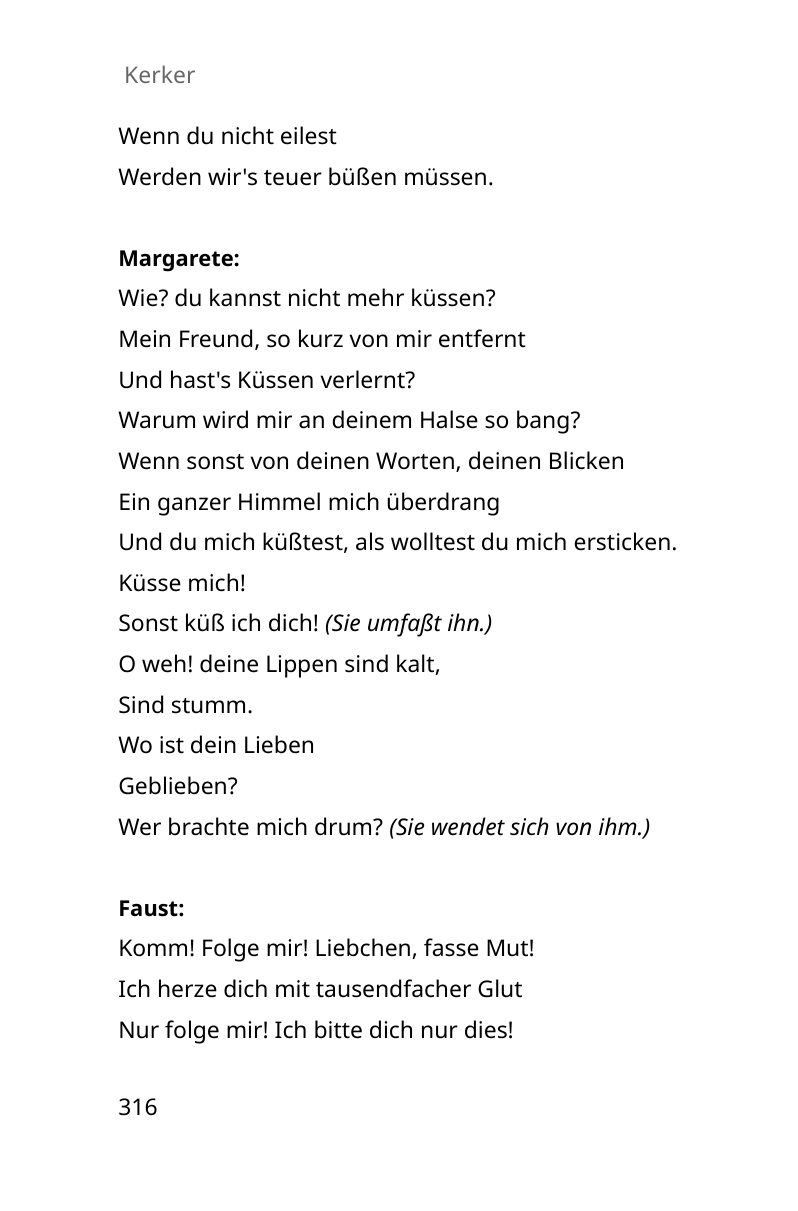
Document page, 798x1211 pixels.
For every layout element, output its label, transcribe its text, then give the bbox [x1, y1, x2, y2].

text Margarete: Wie? du kannst nicht mehr küssen? Mein Freund, so kurz von mir entfernt Und hast's Küssen verlernt? Warum wird mir an deinem Halse so bang? Wenn sonst von deinen Worten, deinen Blicken Ein ganzer Himmel mich überdrang Und du mich küßtest, als wolltest du mich ersticken. Küsse mich! Sonst küß ich dich! (Sie umfaßt ihn.) O weh! deine Lippen sind kalt, Sind stumm. Wo ist dein Lieben Geblieben? Wer brachte mich drum? (Sie wendet sich von ihm.) [118, 219, 679, 842]
text Wenn du nicht eilest Werden wir's teuer büßen müssen. [118, 120, 679, 192]
text Faust: Komm! Folge mir! Liebchen, fasse Mut! Ich herze dich mit tausendfacher Glut Nur folge mir! Ich bitte dich nur dies! [118, 869, 679, 1045]
